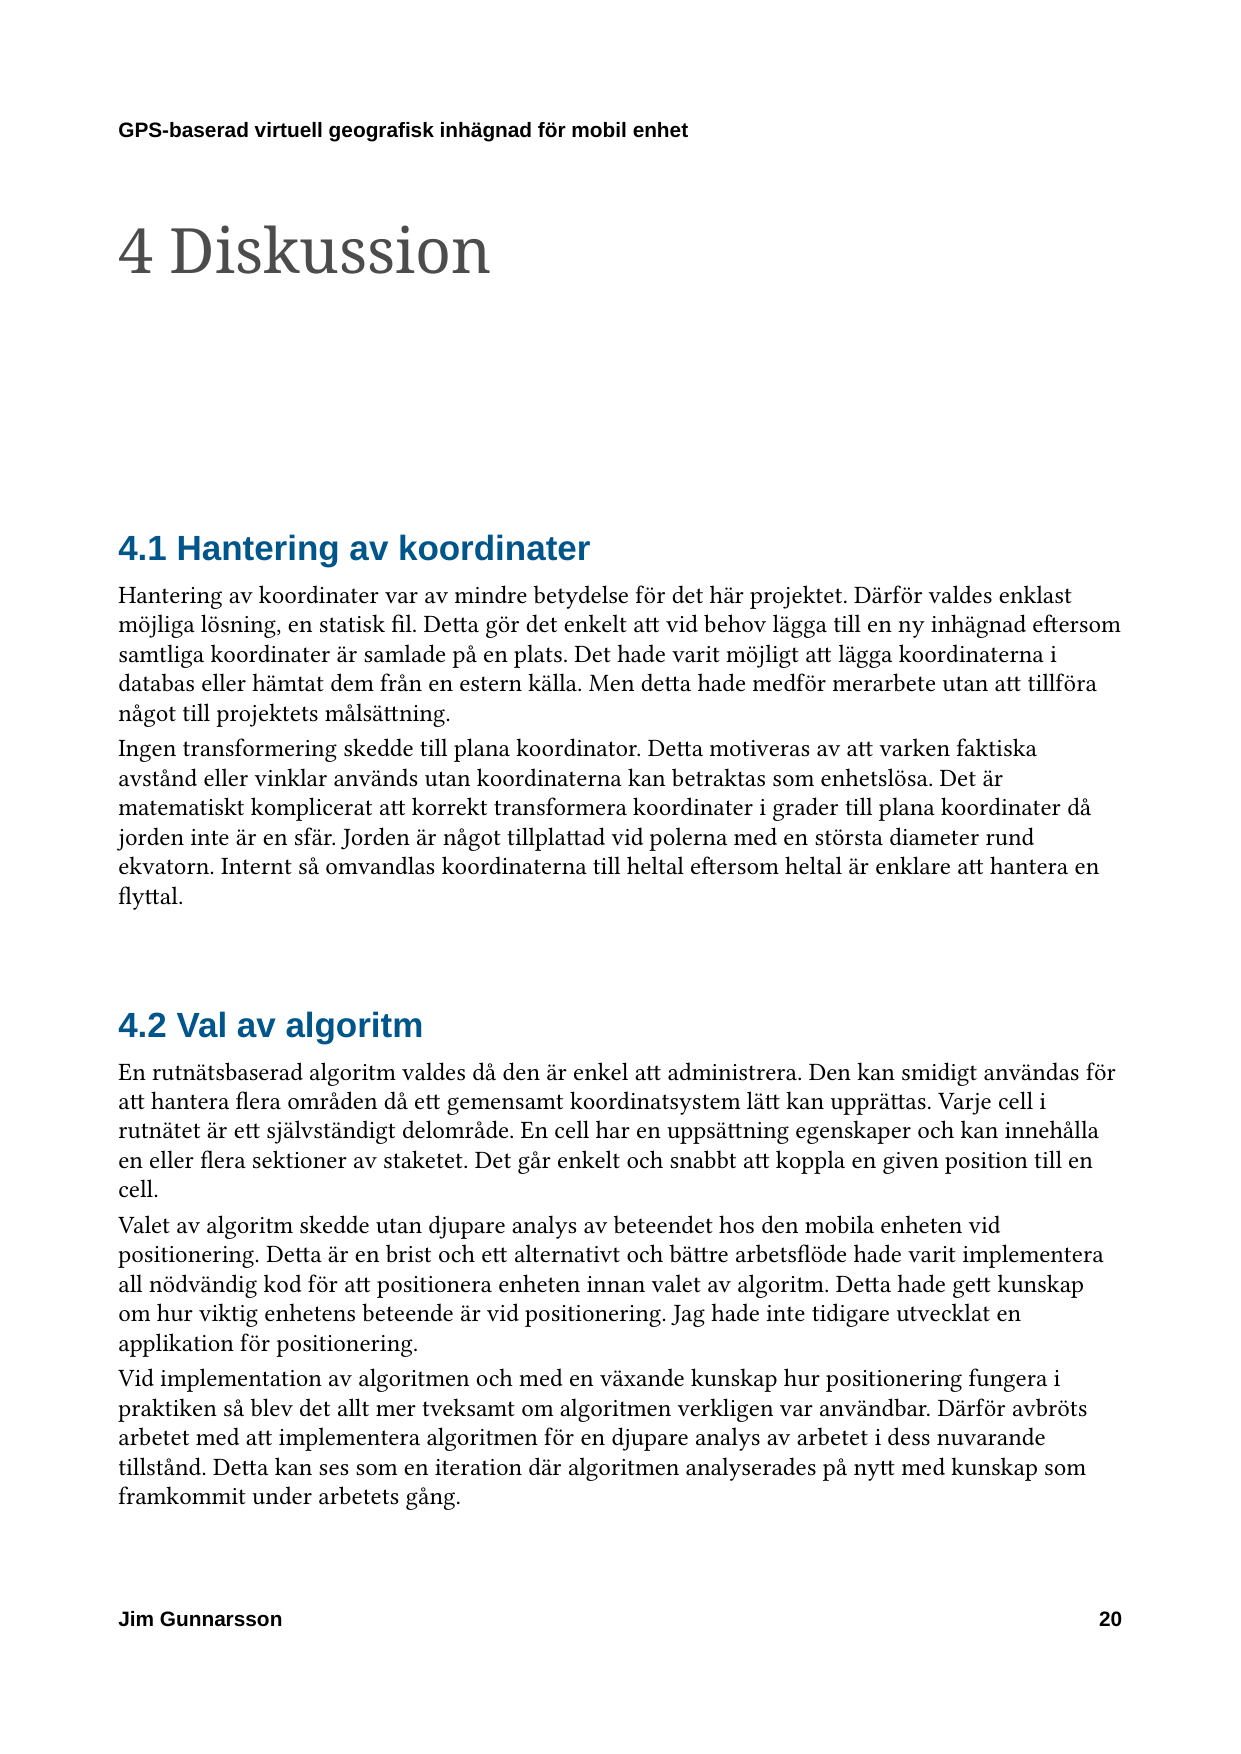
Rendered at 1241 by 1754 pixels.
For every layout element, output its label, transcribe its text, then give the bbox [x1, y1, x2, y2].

subtitle Hantering av koordinater [118, 528, 1122, 568]
text Valet av algoritm skedde utan djupare analys av beteendet hos den mobila enheten vid positionering. Detta är en brist och ett alternativt och bättre arbetsflöde hade varit implementera all nödvändig kod för att positionera enheten innan valet av algoritm. Detta hade gett kunskap om hur viktig enhetens beteende är vid positionering. Jag hade inte tidigare utvecklat en applikation för positionering. [118, 1210, 1122, 1357]
text Vid implementation av algoritmen och med en växande kunskap hur positionering fungera i praktiken så blev det allt mer tveksamt om algoritmen verkligen var användbar. Därför avbröts arbetet med att implementera algoritmen för en djupare analys av arbetet i dess nuvarande tillstånd. Detta kan ses som en iteration där algoritmen analyserades på nytt med kunskap som framkommit under arbetets gång. [118, 1363, 1122, 1511]
text Ingen transformering skedde till plana koordinator. Detta motiveras av att varken faktiska avstånd eller vinklar används utan koordinaterna kan betraktas som enhetslösa. Det är matematiskt komplicerat att korrekt transformera koordinater i grader till plana koordinater då jorden inte är en sfär. Jorden är något tillplattad vid polerna med en största diameter rund ekvatorn. Internt så omvandlas koordinaterna till heltal eftersom heltal är enklare att hantera en flyttal. [118, 733, 1122, 910]
text Hantering av koordinater var av mindre betydelse för det här projektet. Därför valdes enklast möjliga lösning, en statisk fil. Detta gör det enkelt att vid behov lägga till en ny inhägnad eftersom samtliga koordinater är samlade på en plats. Det hade varit möjligt att lägga koordinaterna i databas eller hämtat dem från en estern källa. Men detta hade medför merarbete utan att tillföra något till projektets målsättning. [118, 580, 1122, 727]
subtitle Val av algoritm [118, 1004, 1122, 1045]
subtitle Diskussion [118, 207, 1122, 292]
text En rutnätsbaserad algoritm valdes då den är enkel att administrera. Den kan smidigt användas för att hantera flera områden då ett gemensamt koordinatsystem lätt kan upprättas. Varje cell i rutnätet är ett självständigt delområde. En cell har en uppsättning egenskaper och kan innehålla en eller flera sektioner av staketet. Det går enkelt och snabbt att koppla en given position till en cell. [118, 1056, 1122, 1204]
